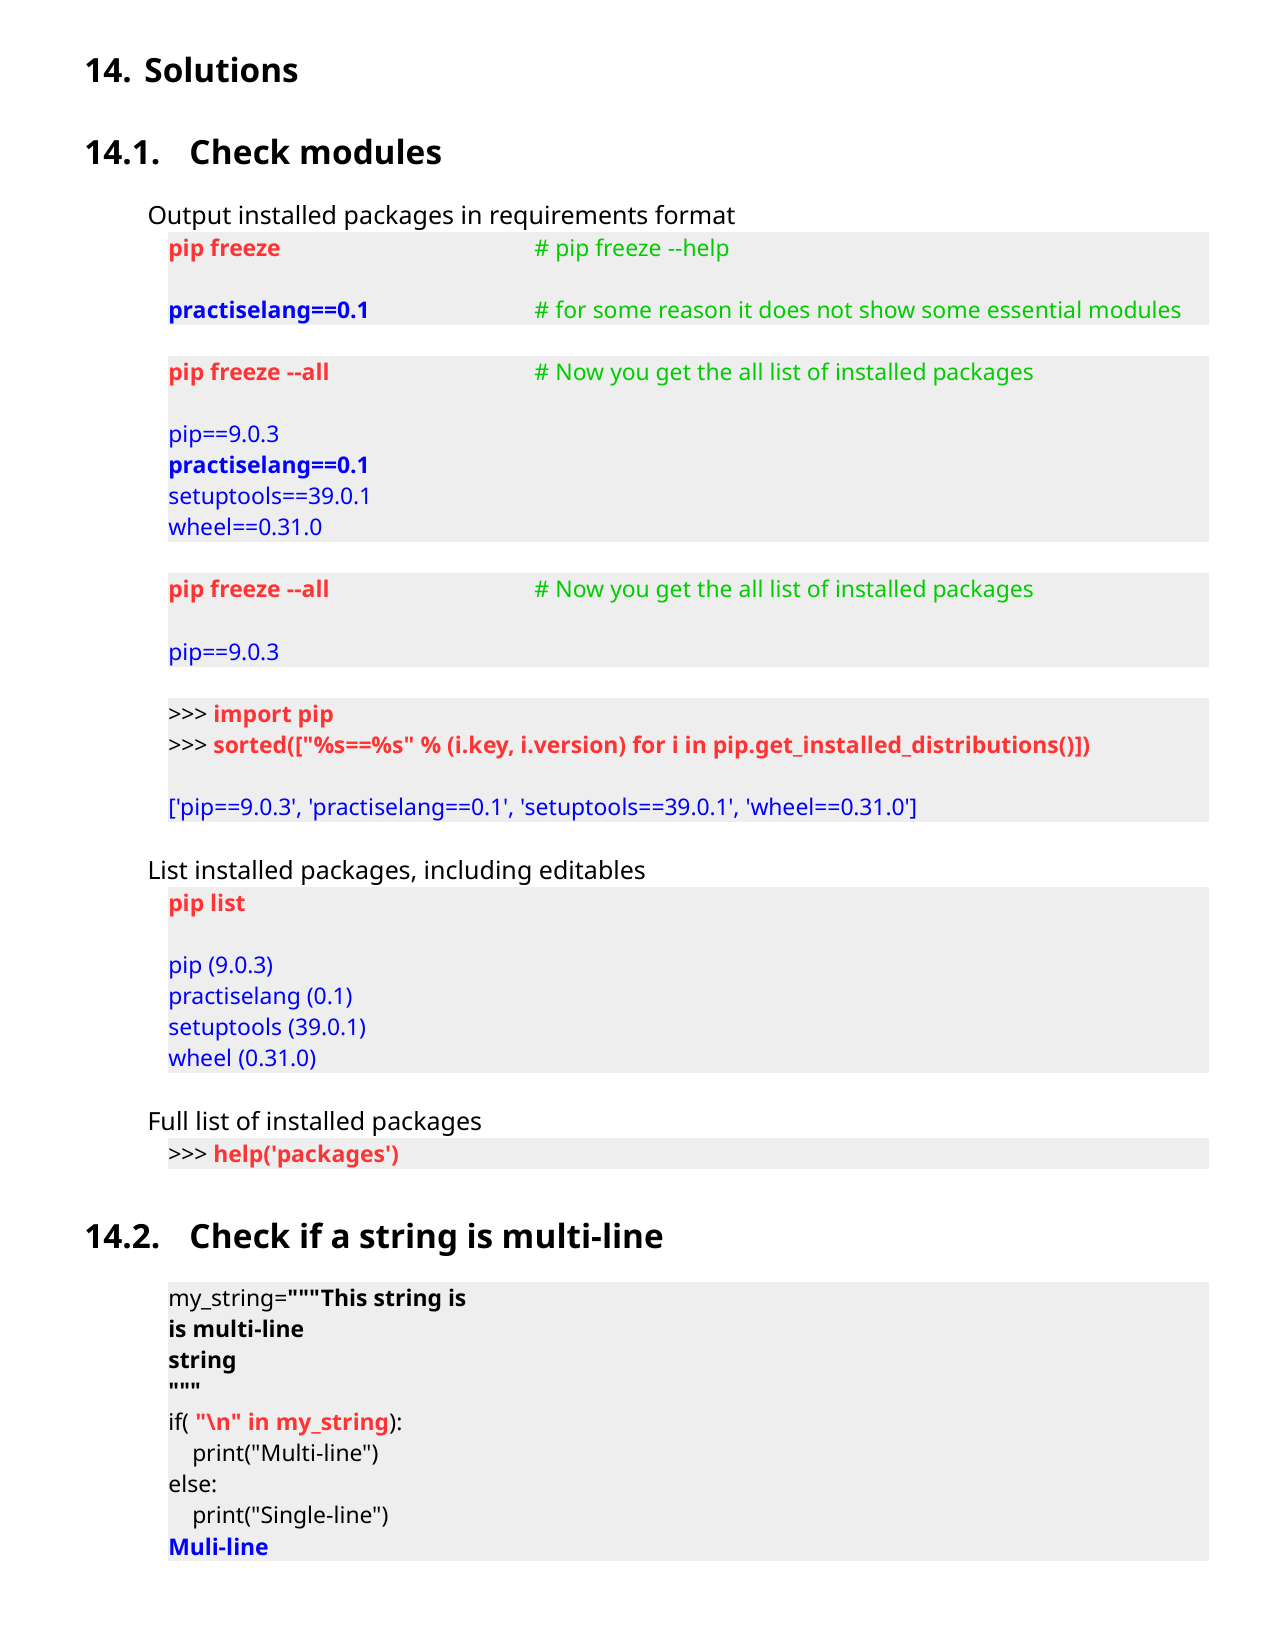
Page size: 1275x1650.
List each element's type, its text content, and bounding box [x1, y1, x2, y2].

text print("Multi-line") [168, 1437, 1209, 1468]
text setuptools (39.0.1) [168, 1011, 1209, 1042]
subtitle Check if a string is multi-line [84, 1212, 1209, 1258]
text pip (9.0.3) [168, 949, 1209, 980]
subtitle Check modules [84, 128, 1209, 174]
text pip freeze --all # Now you get the all list of installed packages [168, 356, 1209, 387]
text pip==9.0.3 [168, 636, 1209, 667]
text practiselang (0.1) [168, 980, 1209, 1011]
text Output installed packages in requirements format [132, 198, 1209, 232]
text pip freeze # pip freeze --help [168, 232, 1209, 263]
text List installed packages, including editables [132, 853, 1209, 887]
text is multi-line [168, 1313, 1209, 1344]
text Full list of installed packages [132, 1104, 1209, 1138]
text if( "\n" in my_string): [168, 1406, 1209, 1437]
subtitle Solutions [84, 46, 1209, 92]
text wheel==0.31.0 [168, 511, 1209, 542]
text ['pip==9.0.3', 'practiselang==0.1', 'setuptools==39.0.1', 'wheel==0.31.0'] [168, 791, 1209, 822]
text practiselang==0.1 # for some reason it does not show some essential modules [168, 294, 1209, 325]
text setuptools==39.0.1 [168, 480, 1209, 511]
text string [168, 1344, 1209, 1375]
text >>> help('packages') [168, 1138, 1209, 1169]
text Muli-line [168, 1530, 1209, 1561]
text wheel (0.31.0) [168, 1042, 1209, 1073]
text else: [168, 1468, 1209, 1499]
text >>> import pip [168, 698, 1209, 729]
text pip==9.0.3 [168, 418, 1209, 449]
text pip list [168, 887, 1209, 918]
text pip freeze --all # Now you get the all list of installed packages [168, 573, 1209, 604]
text my_string="""This string is [168, 1282, 1209, 1313]
text practiselang==0.1 [168, 449, 1209, 480]
text >>> sorted(["%s==%s" % (i.key, i.version) for i in pip.get_installed_distributions()]) [168, 729, 1209, 760]
text print("Single-line") [168, 1499, 1209, 1530]
text """ [168, 1375, 1209, 1406]
